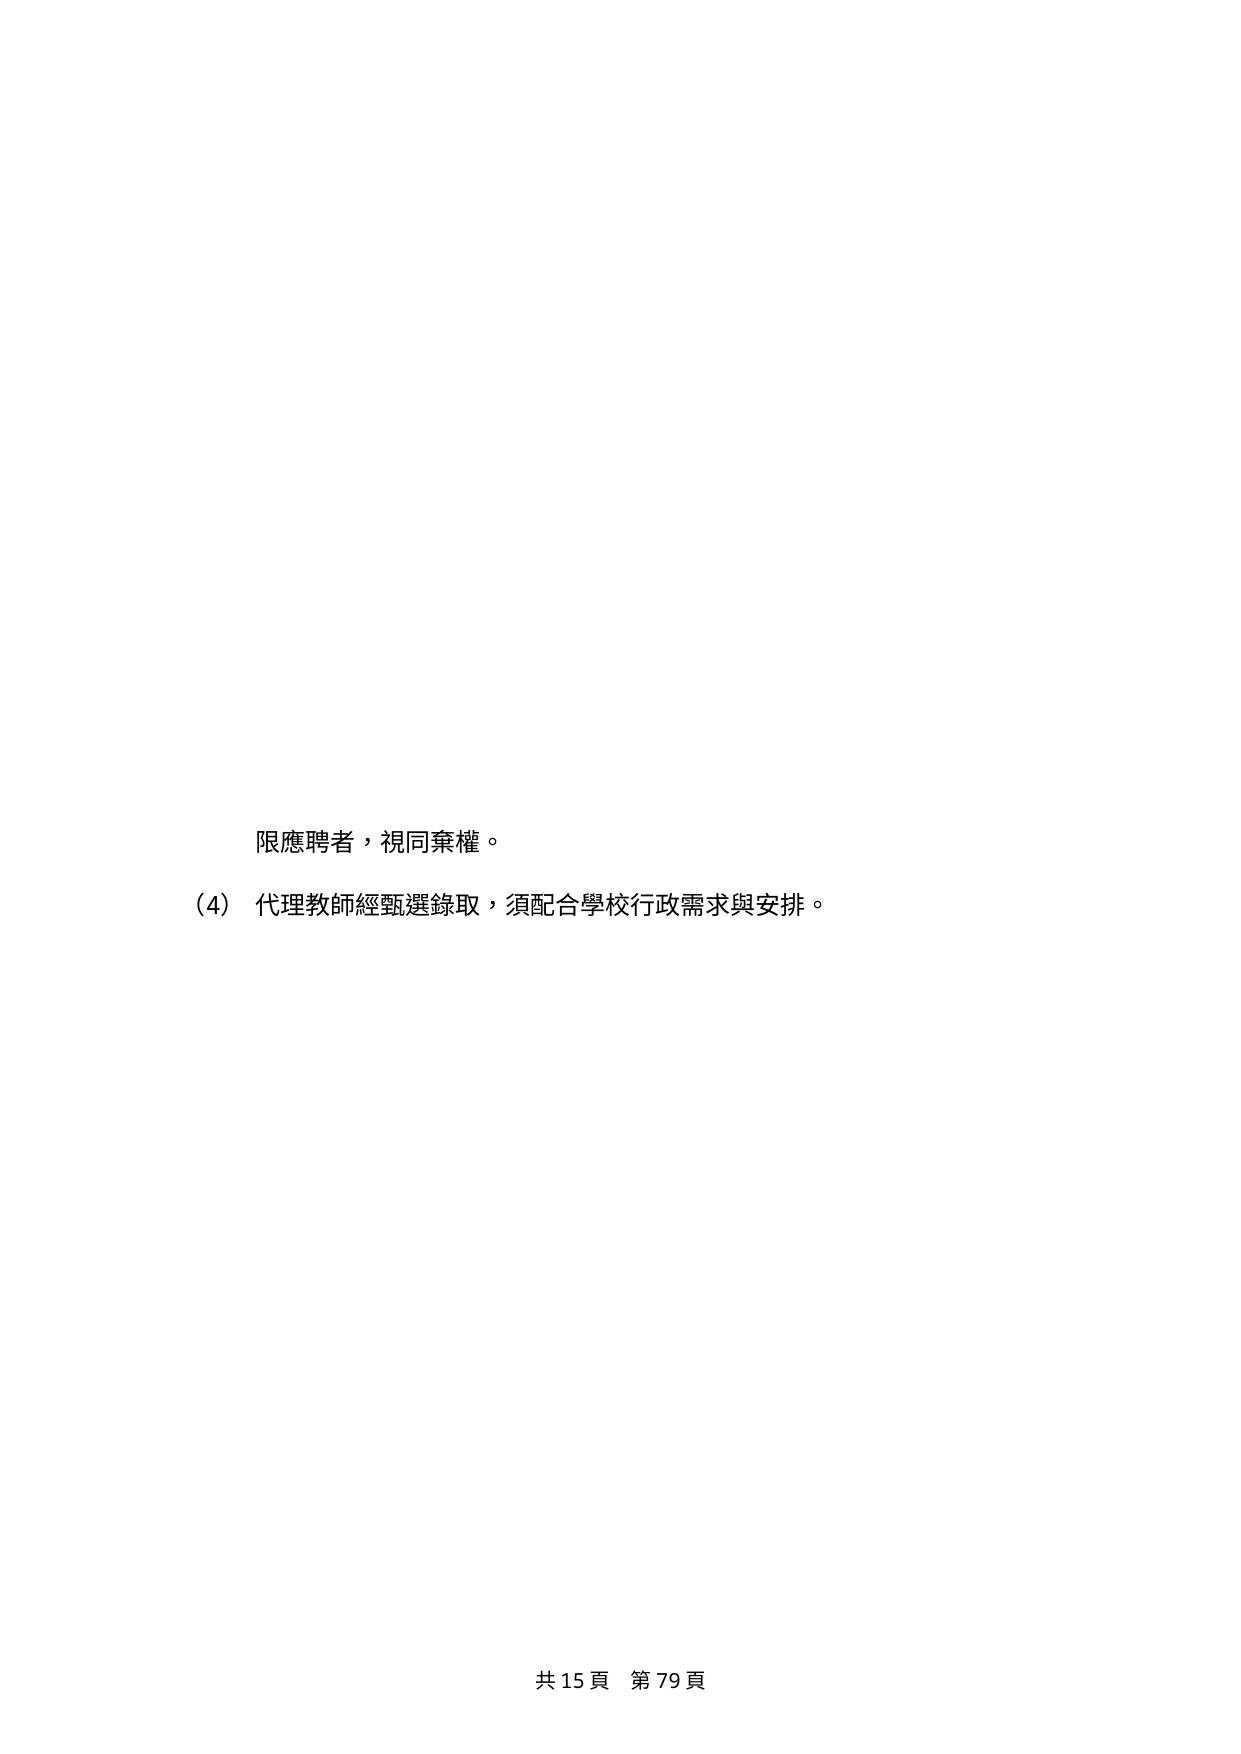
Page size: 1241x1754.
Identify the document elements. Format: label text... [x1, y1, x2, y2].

list 代理教師經甄選錄取，須配合學校行政需求與安排。 [181, 862, 1122, 924]
list 限應聘者，視同棄權。 [181, 799, 1122, 862]
